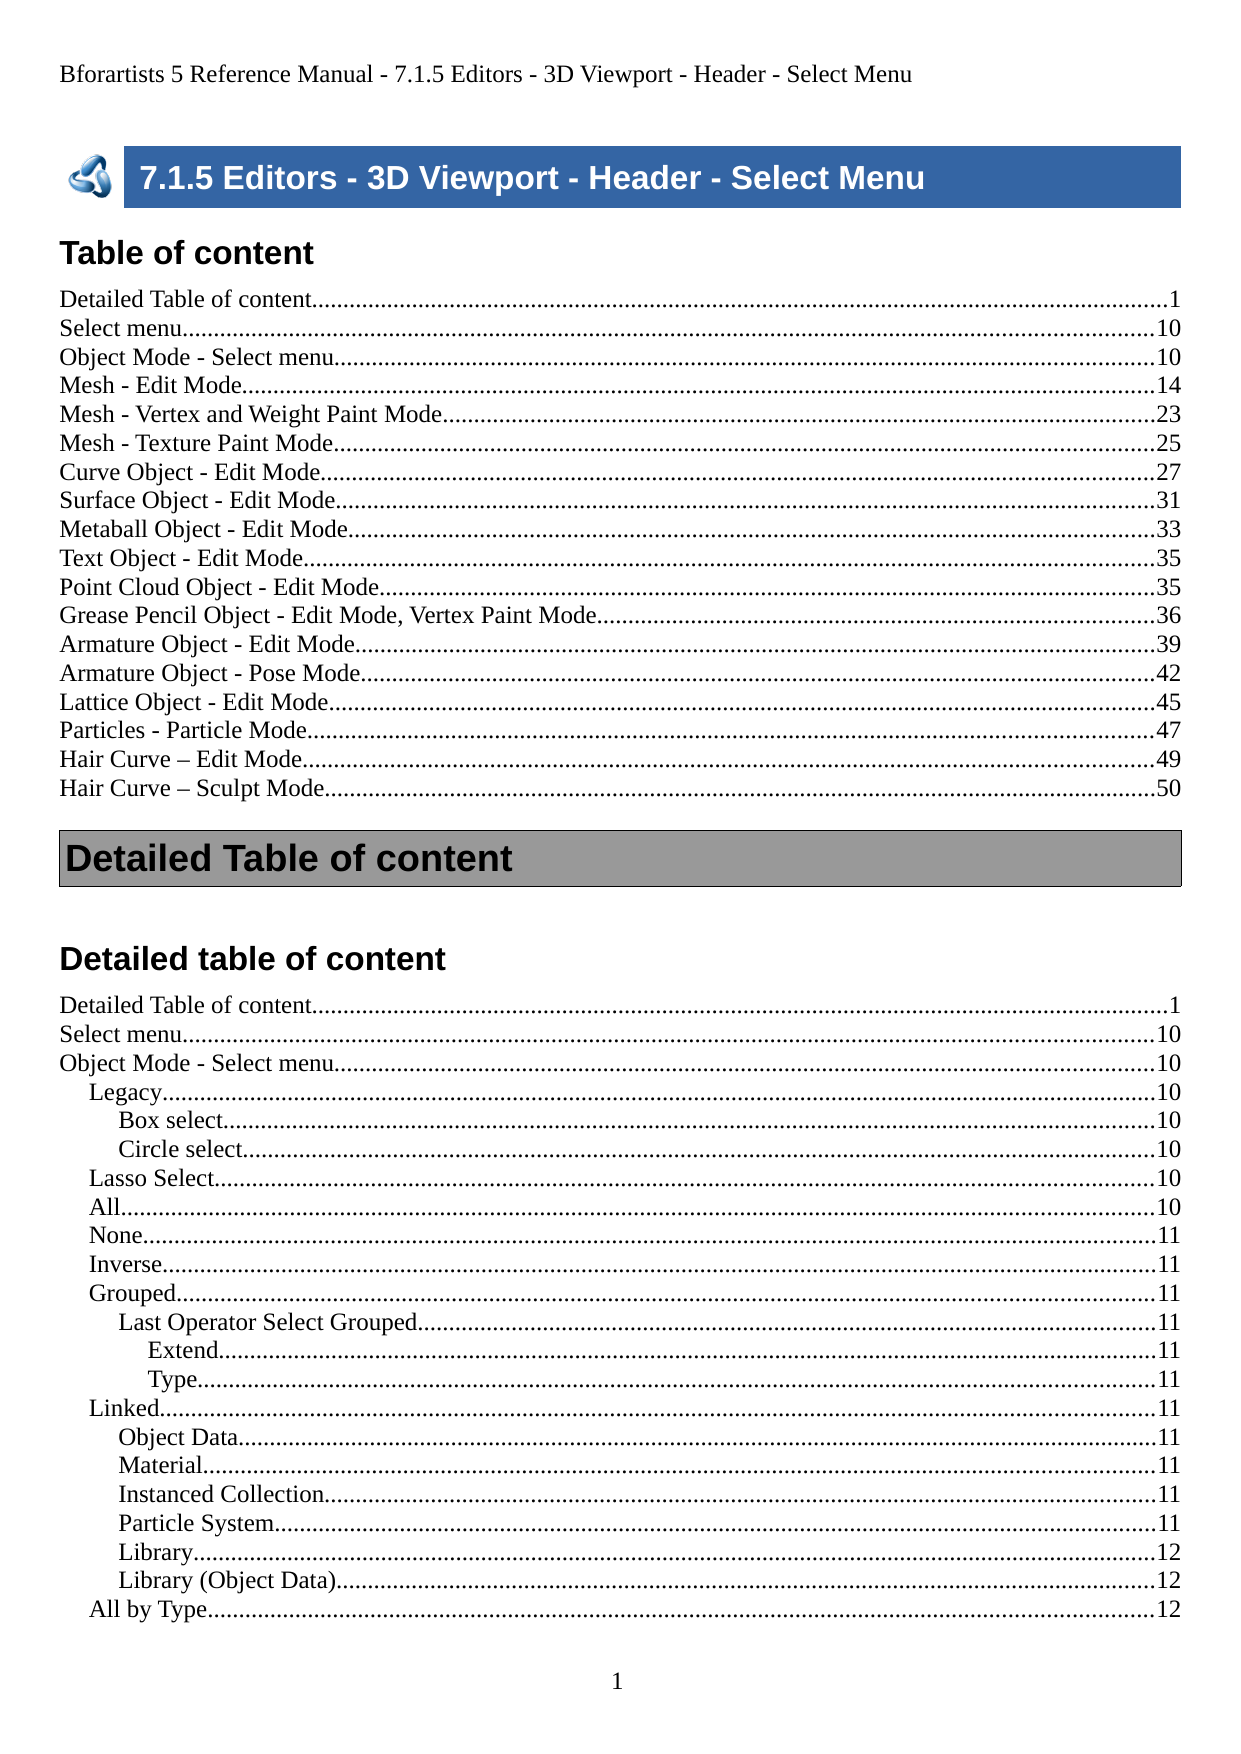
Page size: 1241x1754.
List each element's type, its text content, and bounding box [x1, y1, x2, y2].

text Mesh - Edit Mode 14 [59, 370, 1181, 399]
text Lattice Object - Edit Mode 45 [59, 687, 1181, 715]
text All by Type 12 [88, 1594, 1181, 1623]
text None 11 [88, 1220, 1181, 1249]
text Armature Object - Edit Mode 39 [59, 629, 1181, 658]
text Detailed Table of content 1 [59, 990, 1181, 1019]
text Last Operator Select Grouped 11 [118, 1307, 1181, 1335]
text Object Data 11 [118, 1422, 1181, 1450]
text Armature Object - Pose Mode 42 [59, 658, 1181, 687]
text Particle System 11 [118, 1508, 1181, 1537]
text Hair Curve – Sculpt Mode 50 [59, 773, 1181, 802]
text Extend 11 [147, 1335, 1181, 1364]
text Lasso Select 10 [88, 1163, 1181, 1192]
subtitle Table of content [59, 233, 1181, 272]
text Type 11 [147, 1364, 1181, 1393]
text Linked 11 [88, 1393, 1181, 1422]
text Legacy 10 [88, 1077, 1181, 1105]
text Curve Object - Edit Mode 27 [59, 457, 1181, 485]
text Grease Pencil Object - Edit Mode, Vertex Paint Mode 36 [59, 600, 1181, 629]
subtitle Detailed table of content [59, 939, 1181, 978]
text Mesh - Vertex and Weight Paint Mode 23 [59, 399, 1181, 428]
picture [65, 152, 114, 201]
text Detailed Table of content 1 [59, 284, 1181, 313]
table_header [59, 146, 124, 208]
text All 10 [88, 1192, 1181, 1220]
text Box select 10 [118, 1105, 1181, 1134]
text Hair Curve – Edit Mode 49 [59, 744, 1181, 773]
text Object Mode - Select menu 10 [59, 1048, 1181, 1077]
text Instanced Collection 11 [118, 1479, 1181, 1508]
text Particles - Particle Mode 47 [59, 715, 1181, 744]
text Text Object - Edit Mode 35 [59, 543, 1181, 572]
text Library (Object Data) 12 [118, 1565, 1181, 1594]
text Material 11 [118, 1450, 1181, 1479]
text Point Cloud Object - Edit Mode 35 [59, 572, 1181, 600]
text Surface Object - Edit Mode 31 [59, 485, 1181, 514]
text Grouped 11 [88, 1278, 1181, 1307]
text Library 12 [118, 1537, 1181, 1565]
text Select menu 10 [59, 313, 1181, 342]
text Mesh - Texture Paint Mode 25 [59, 428, 1181, 457]
table_header 7.1.5 Editors - 3D Viewport - Header - Select Menu [124, 146, 1181, 208]
text Object Mode - Select menu 10 [59, 342, 1181, 370]
text Metaball Object - Edit Mode 33 [59, 514, 1181, 543]
text Select menu 10 [59, 1019, 1181, 1048]
text Inverse 11 [88, 1249, 1181, 1278]
text Circle select 10 [118, 1134, 1181, 1163]
table_header Detailed Table of content [60, 831, 1181, 886]
